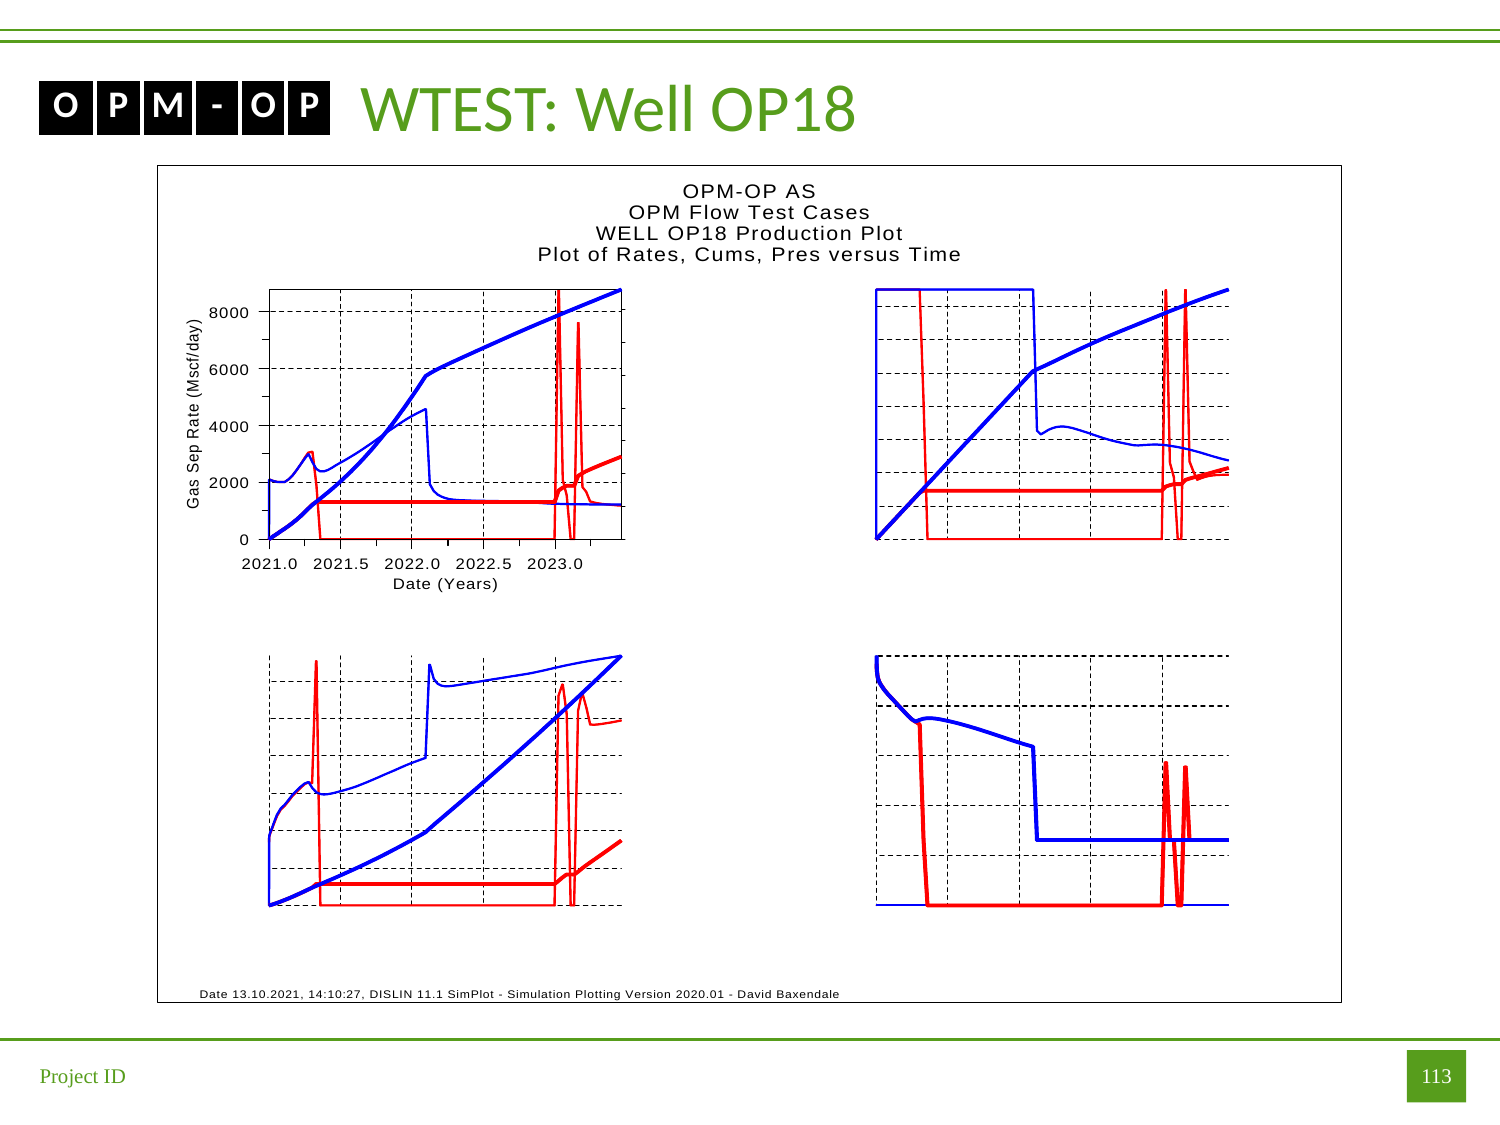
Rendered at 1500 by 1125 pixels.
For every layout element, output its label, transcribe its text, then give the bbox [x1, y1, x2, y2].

title WTEST: well OP18 [360, 77, 1425, 153]
picture [157, 165, 1343, 1004]
